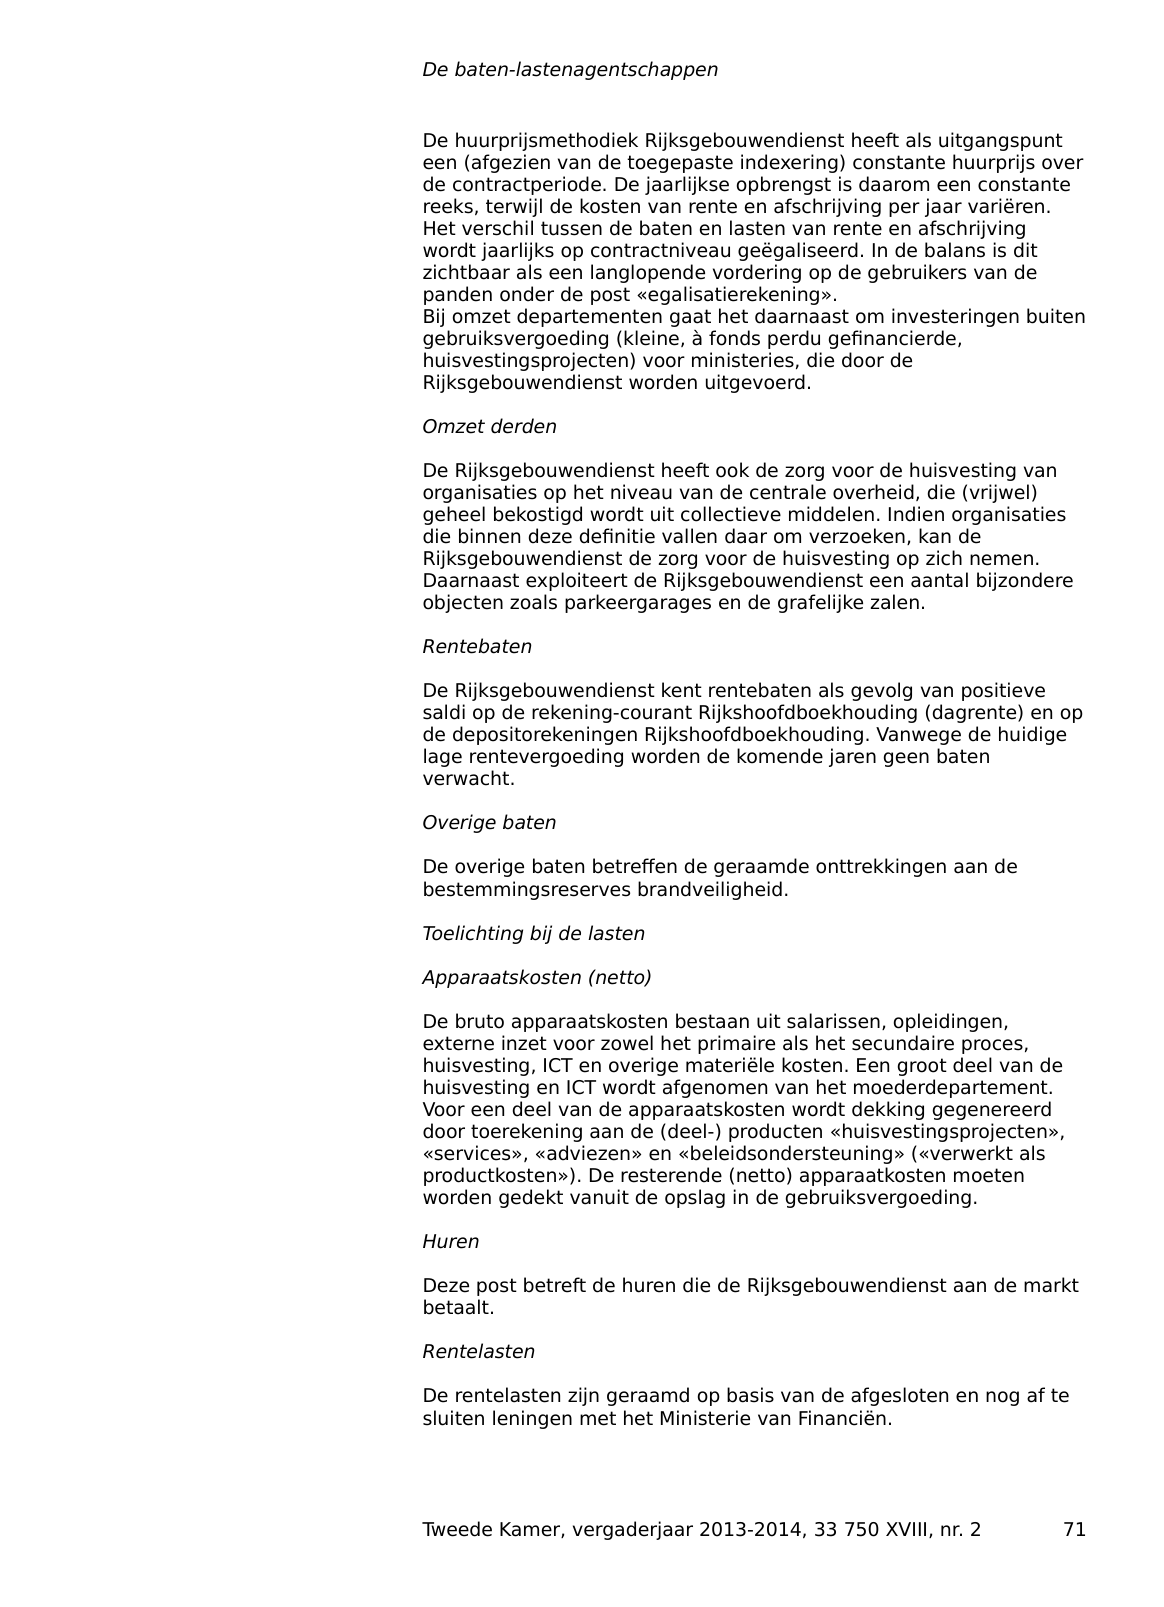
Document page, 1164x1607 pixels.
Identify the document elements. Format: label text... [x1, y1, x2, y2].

text De Rijksgebouwendienst kent rentebaten als gevolg van positieve saldi op de rekening-courant Rijkshoofdboekhouding (dagrente) en op de depositorekeningen Rijkshoofdboekhouding. Vanwege de huidige lage rentevergoeding worden de komende jaren geen baten verwacht. [422, 680, 1087, 790]
text De rentelasten zijn geraamd op basis van de afgesloten en nog af te sluiten leningen met het Ministerie van Financiën. [422, 1385, 1087, 1429]
subtitle Rentebaten [422, 636, 1087, 658]
subtitle Toelichting bij de lasten [422, 923, 1087, 944]
subtitle Omzet derden [422, 416, 1087, 438]
text Deze post betreft de huren die de Rijksgebouwendienst aan de markt betaalt. [422, 1275, 1087, 1319]
text De bruto apparaatskosten bestaan uit salarissen, opleidingen, externe inzet voor zowel het primaire als het secundaire proces, huisvesting, ICT en overige materiële kosten. Een groot deel van de huisvesting en ICT wordt afgenomen van het moederdepartement. [422, 1011, 1087, 1099]
subtitle Apparaatskosten (netto) [422, 967, 1087, 989]
subtitle Rentelasten [422, 1341, 1087, 1363]
text De Rijksgebouwendienst heeft ook de zorg voor de huisvesting van organisaties op het niveau van de centrale overheid, die (vrijwel) geheel bekostigd wordt uit collectieve middelen. Indien organisaties die binnen deze definitie vallen daar om verzoeken, kan de Rijksgebouwendienst de zorg voor de huisvesting op zich nemen. Daarnaast exploiteert de Rijksgebouwendienst een aantal bijzondere objecten zoals parkeergarages en de grafelijke zalen. [422, 460, 1087, 614]
subtitle Overige baten [422, 812, 1087, 834]
text Bij omzet departementen gaat het daarnaast om investeringen buiten gebruiksvergoeding (kleine, à fonds perdu gefinancierde, huisvestingsprojecten) voor ministeries, die door de Rijksgebouwendienst worden uitgevoerd. [422, 306, 1087, 394]
text De huurprijsmethodiek Rijksgebouwendienst heeft als uitgangspunt een (afgezien van de toegepaste indexering) constante huurprijs over de contractperiode. De jaarlijkse opbrengst is daarom een constante reeks, terwijl de kosten van rente en afschrijving per jaar variëren. Het verschil tussen de baten en lasten van rente en afschrijving wordt jaarlijks op contractniveau geëgaliseerd. In de balans is dit zichtbaar als een langlopende vordering op de gebruikers van de panden onder de post «egalisatierekening». [422, 130, 1087, 306]
text Voor een deel van de apparaatskosten wordt dekking gegenereerd door toerekening aan de (deel-) producten «huisvestingsprojecten», «services», «adviezen» en «beleidsondersteuning» («verwerkt als productkosten»). De resterende (netto) apparaatkosten moeten worden gedekt vanuit de opslag in de gebruiksvergoeding. [422, 1099, 1087, 1209]
subtitle Huren [422, 1231, 1087, 1253]
text De overige baten betreffen de geraamde onttrekkingen aan de bestemmingsreserves brandveiligheid. [422, 856, 1087, 900]
